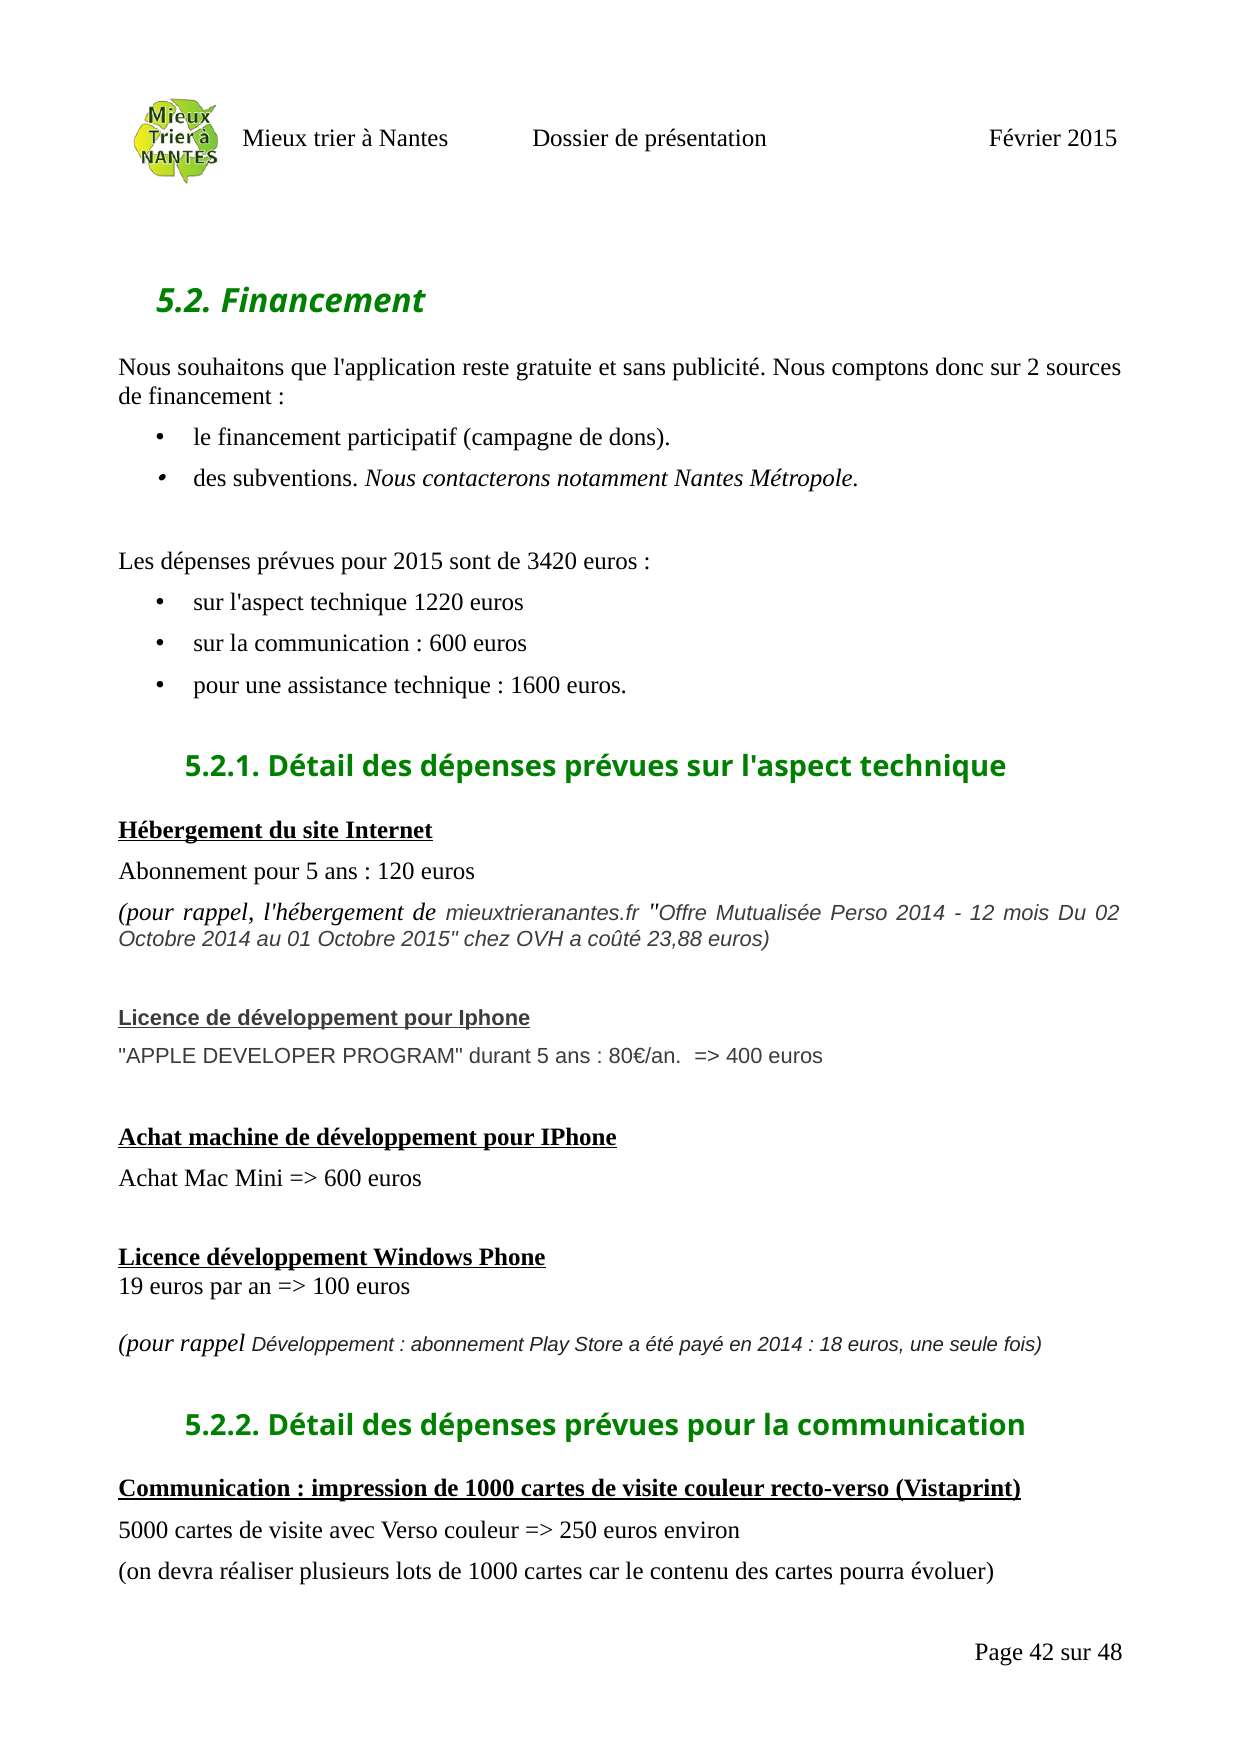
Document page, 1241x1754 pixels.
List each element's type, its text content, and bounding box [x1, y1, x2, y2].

text Abonnement pour 5 ans : 120 euros [118, 856, 1122, 885]
text Licence de développement pour Iphone [118, 1005, 1122, 1030]
text 5000 cartes de visite avec Verso couleur => 250 euros environ [118, 1515, 1122, 1543]
text 19 euros par an => 100 euros [118, 1271, 1122, 1299]
text (on devra réaliser plusieurs lots de 1000 cartes car le contenu des cartes pourra évoluer) [118, 1556, 1122, 1585]
subtitle Détail des dépenses prévues sur l'aspect technique [148, 746, 1122, 785]
text Achat Mac Mini => 600 euros [118, 1163, 1122, 1192]
list pour une assistance technique : 1600 euros. [156, 670, 1122, 698]
text Licence développement Windows Phone [118, 1242, 1122, 1271]
list sur l'aspect technique 1220 euros [156, 587, 1122, 616]
list des subventions. Nous contacterons notamment Nantes Métropole. [156, 463, 1122, 492]
list le financement participatif (campagne de dons). [156, 422, 1122, 451]
text (pour rappel Développement : abonnement Play Store a été payé en 2014 : 18 euros, une seule fois) [118, 1328, 1122, 1357]
text Nous souhaitons que l'application reste gratuite et sans publicité. Nous comptons donc sur 2 sources de financement : [118, 352, 1122, 410]
picture [131, 95, 221, 185]
text Communication : impression de 1000 cartes de visite couleur recto-verso (Vistaprint) [118, 1473, 1122, 1502]
list sur la communication : 600 euros [156, 628, 1122, 657]
text Les dépenses prévues pour 2015 sont de 3420 euros : [118, 546, 1122, 575]
subtitle Détail des dépenses prévues pour la communication [148, 1404, 1122, 1444]
text Achat machine de développement pour IPhone [118, 1122, 1122, 1151]
text Hébergement du site Internet [118, 815, 1122, 844]
text "APPLE DEVELOPER PROGRAM" durant 5 ans : 80€/an. => 400 euros [118, 1043, 1122, 1068]
subtitle Financement [148, 277, 1122, 323]
text (pour rappel, l'hébergement de mieuxtrieranantes.fr "Offre Mutualisée Perso 2014 - 12 mois Du 02 Octobre 2014 au 01 Octobre 2015" chez OVH a coûté 23,88 euros) [118, 897, 1122, 951]
